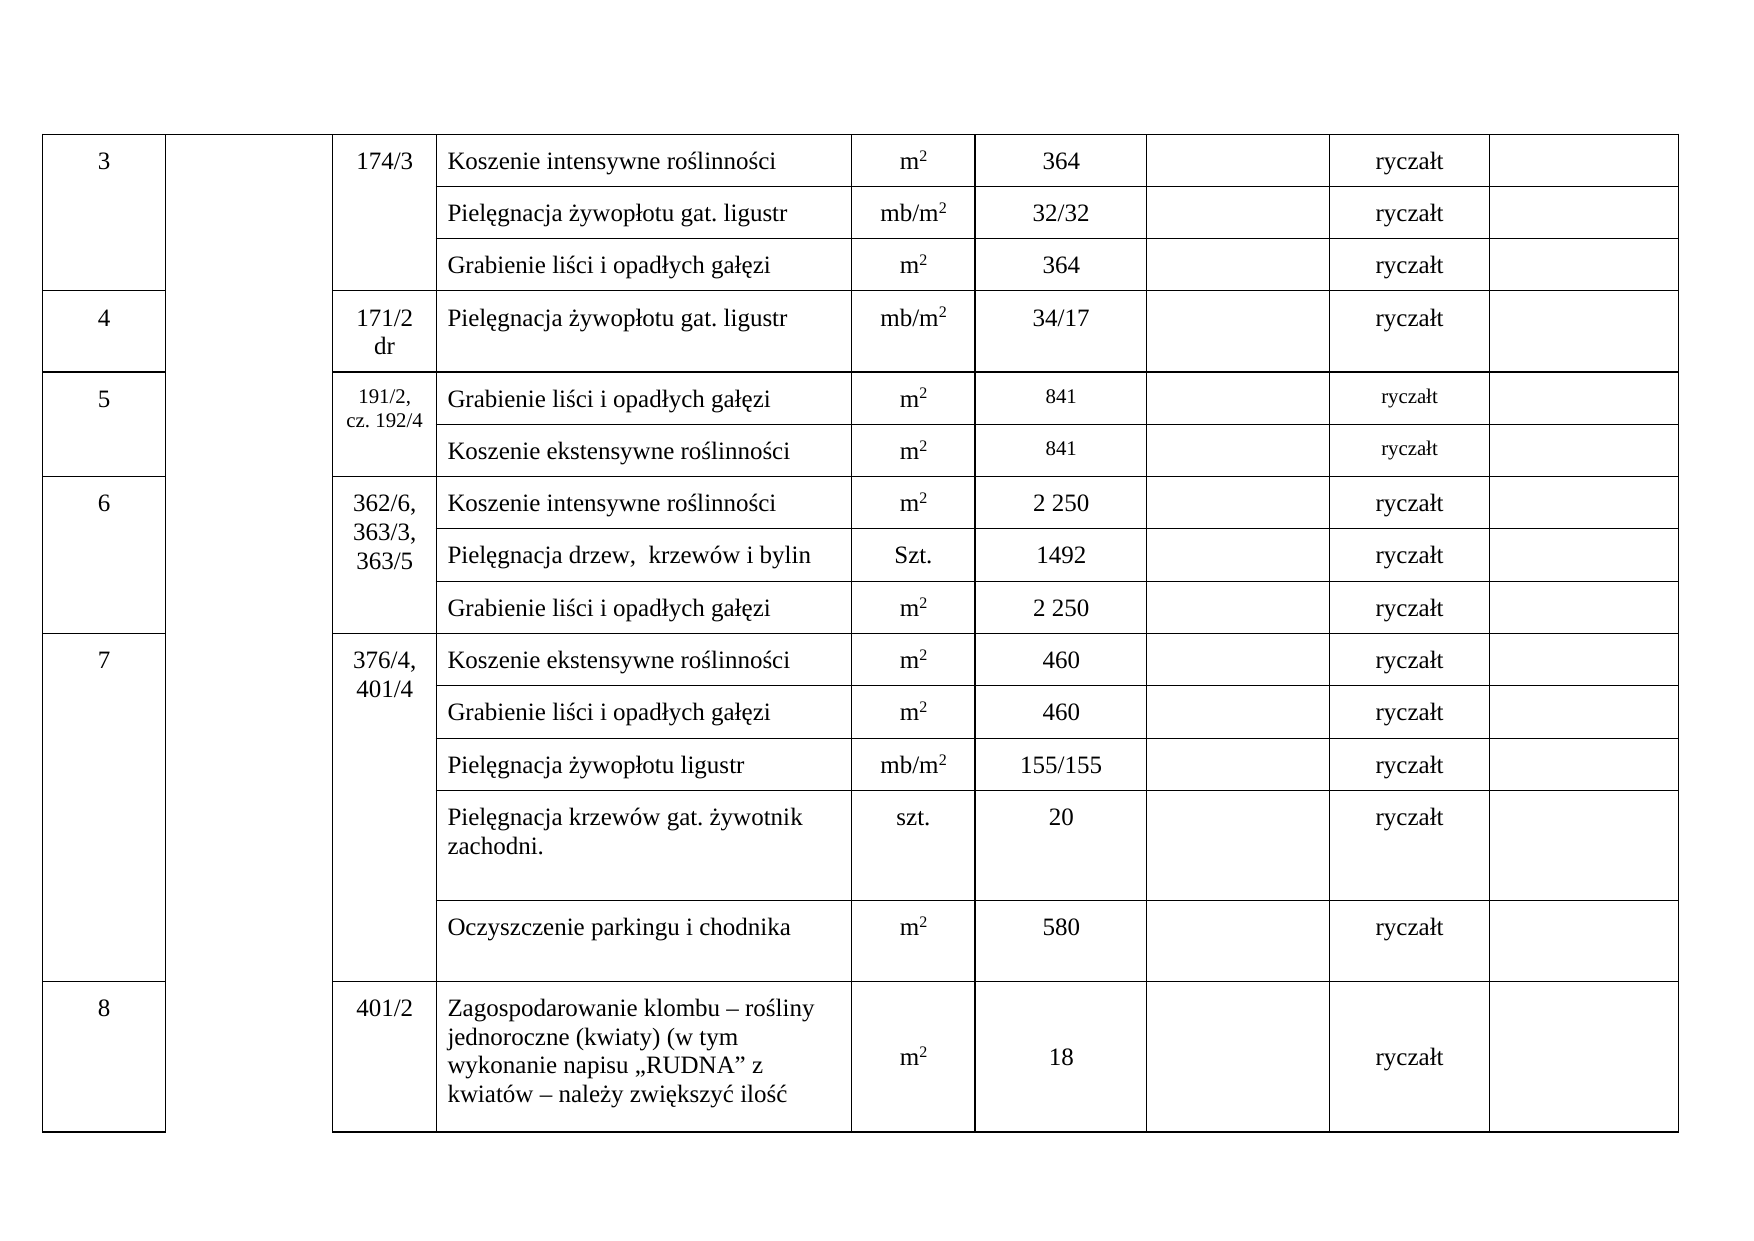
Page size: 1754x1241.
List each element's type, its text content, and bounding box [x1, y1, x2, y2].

table_cell 6 [43, 477, 165, 633]
table_cell m2 [852, 135, 974, 186]
table_cell [1147, 135, 1329, 186]
table_cell [1147, 239, 1329, 290]
table_cell [1147, 686, 1329, 737]
table_cell 174/3 [333, 135, 436, 290]
table_cell Pielęgnacja drzew, krzewów i bylin [437, 529, 851, 581]
table_cell ryczałt [1330, 739, 1489, 790]
table_cell 1492 [976, 529, 1146, 581]
table_cell 376/4, 401/4 [333, 634, 436, 981]
table_cell szt. [852, 791, 974, 899]
table_cell [1490, 291, 1678, 371]
table_cell 362/6, 363/3, 363/5 [333, 477, 436, 633]
table_cell mb/m2 [852, 187, 974, 238]
table_cell 841 [976, 373, 1146, 424]
table_cell [1147, 582, 1329, 633]
table_cell Pielęgnacja żywopłotu ligustr [437, 739, 851, 790]
table_cell 191/2, cz. 192/4 [333, 373, 436, 476]
table_cell 34/17 [976, 291, 1146, 371]
table_cell [1490, 529, 1678, 581]
table_cell Grabienie liści i opadłych gałęzi [437, 686, 851, 737]
table_cell Koszenie ekstensywne roślinności [437, 425, 851, 476]
table_cell [1490, 791, 1678, 899]
table_cell m2 [852, 901, 974, 981]
table_cell 171/2 dr [333, 291, 436, 371]
table_cell 460 [976, 634, 1146, 685]
table_cell [1490, 982, 1678, 1131]
table_cell [166, 135, 332, 1131]
table_cell mb/m2 [852, 739, 974, 790]
table_cell 3 [43, 135, 165, 290]
table_cell Grabienie liści i opadłych gałęzi [437, 239, 851, 290]
table_cell [1147, 425, 1329, 476]
table_cell m2 [852, 634, 974, 685]
table_cell ryczałt [1330, 686, 1489, 737]
table_cell ryczałt [1330, 291, 1489, 371]
table_cell m2 [852, 477, 974, 528]
table_cell ryczałt [1330, 187, 1489, 238]
table_cell Grabienie liści i opadłych gałęzi [437, 373, 851, 424]
table_cell [1147, 901, 1329, 981]
table_cell ryczałt [1330, 634, 1489, 685]
table_cell Oczyszczenie parkingu i chodnika [437, 901, 851, 981]
table_cell [1147, 739, 1329, 790]
table_cell 401/2 [333, 982, 436, 1131]
table_cell 4 [43, 291, 165, 371]
table_cell 580 [976, 901, 1146, 981]
table_cell m2 [852, 425, 974, 476]
table_cell 7 [43, 634, 165, 981]
table_cell Pielęgnacja żywopłotu gat. ligustr [437, 187, 851, 238]
table_cell ryczałt [1330, 791, 1489, 899]
table_cell [1490, 901, 1678, 981]
table_cell 155/155 [976, 739, 1146, 790]
table_cell m2 [852, 686, 974, 737]
table_cell Koszenie intensywne roślinności [437, 477, 851, 528]
table_cell 460 [976, 686, 1146, 737]
table_cell m2 [852, 582, 974, 633]
table_cell [1147, 477, 1329, 528]
table_cell m2 [852, 373, 974, 424]
table_cell ryczałt [1330, 477, 1489, 528]
table_cell 18 [976, 982, 1146, 1131]
table_cell [1490, 135, 1678, 186]
table_cell ryczałt [1330, 582, 1489, 633]
table_cell m2 [852, 982, 974, 1131]
table_cell [1490, 477, 1678, 528]
table_cell Szt. [852, 529, 974, 581]
table_cell [1147, 373, 1329, 424]
table_cell Koszenie ekstensywne roślinności [437, 634, 851, 685]
table_cell [1147, 529, 1329, 581]
table_cell [1147, 634, 1329, 685]
table_cell ryczałt [1330, 982, 1489, 1131]
table_cell [1490, 425, 1678, 476]
table_cell 841 [976, 425, 1146, 476]
table_cell [1147, 982, 1329, 1131]
table_cell 20 [976, 791, 1146, 899]
table_cell [1147, 291, 1329, 371]
table_cell [1490, 634, 1678, 685]
table_cell 2 250 [976, 582, 1146, 633]
table_cell ryczałt [1330, 901, 1489, 981]
table_cell Zagospodarowanie klombu – rośliny jednoroczne (kwiaty) (w tym wykonanie napisu „RUDNA” z kwiatów – należy zwiększyć ilość [437, 982, 851, 1131]
table_cell ryczałt [1330, 239, 1489, 290]
table_cell Pielęgnacja żywopłotu gat. ligustr [437, 291, 851, 371]
table_cell [1490, 239, 1678, 290]
table_cell 8 [43, 982, 165, 1131]
table_cell [1490, 739, 1678, 790]
table_cell 364 [976, 135, 1146, 186]
table_cell Koszenie intensywne roślinności [437, 135, 851, 186]
table_cell ryczałt [1330, 135, 1489, 186]
table_cell [1490, 187, 1678, 238]
table_cell 364 [976, 239, 1146, 290]
table_cell ryczałt [1330, 529, 1489, 581]
table_cell [1147, 791, 1329, 899]
table_cell [1490, 686, 1678, 737]
table_cell 32/32 [976, 187, 1146, 238]
table_cell [1490, 582, 1678, 633]
table_cell mb/m2 [852, 291, 974, 371]
table_cell [1490, 373, 1678, 424]
table_cell ryczałt [1330, 425, 1489, 476]
table_cell m2 [852, 239, 974, 290]
table_cell Pielęgnacja krzewów gat. żywotnik zachodni. [437, 791, 851, 899]
table_cell 2 250 [976, 477, 1146, 528]
table_cell 5 [43, 373, 165, 476]
table_cell Grabienie liści i opadłych gałęzi [437, 582, 851, 633]
table_cell [1147, 187, 1329, 238]
table_cell ryczałt [1330, 373, 1489, 424]
